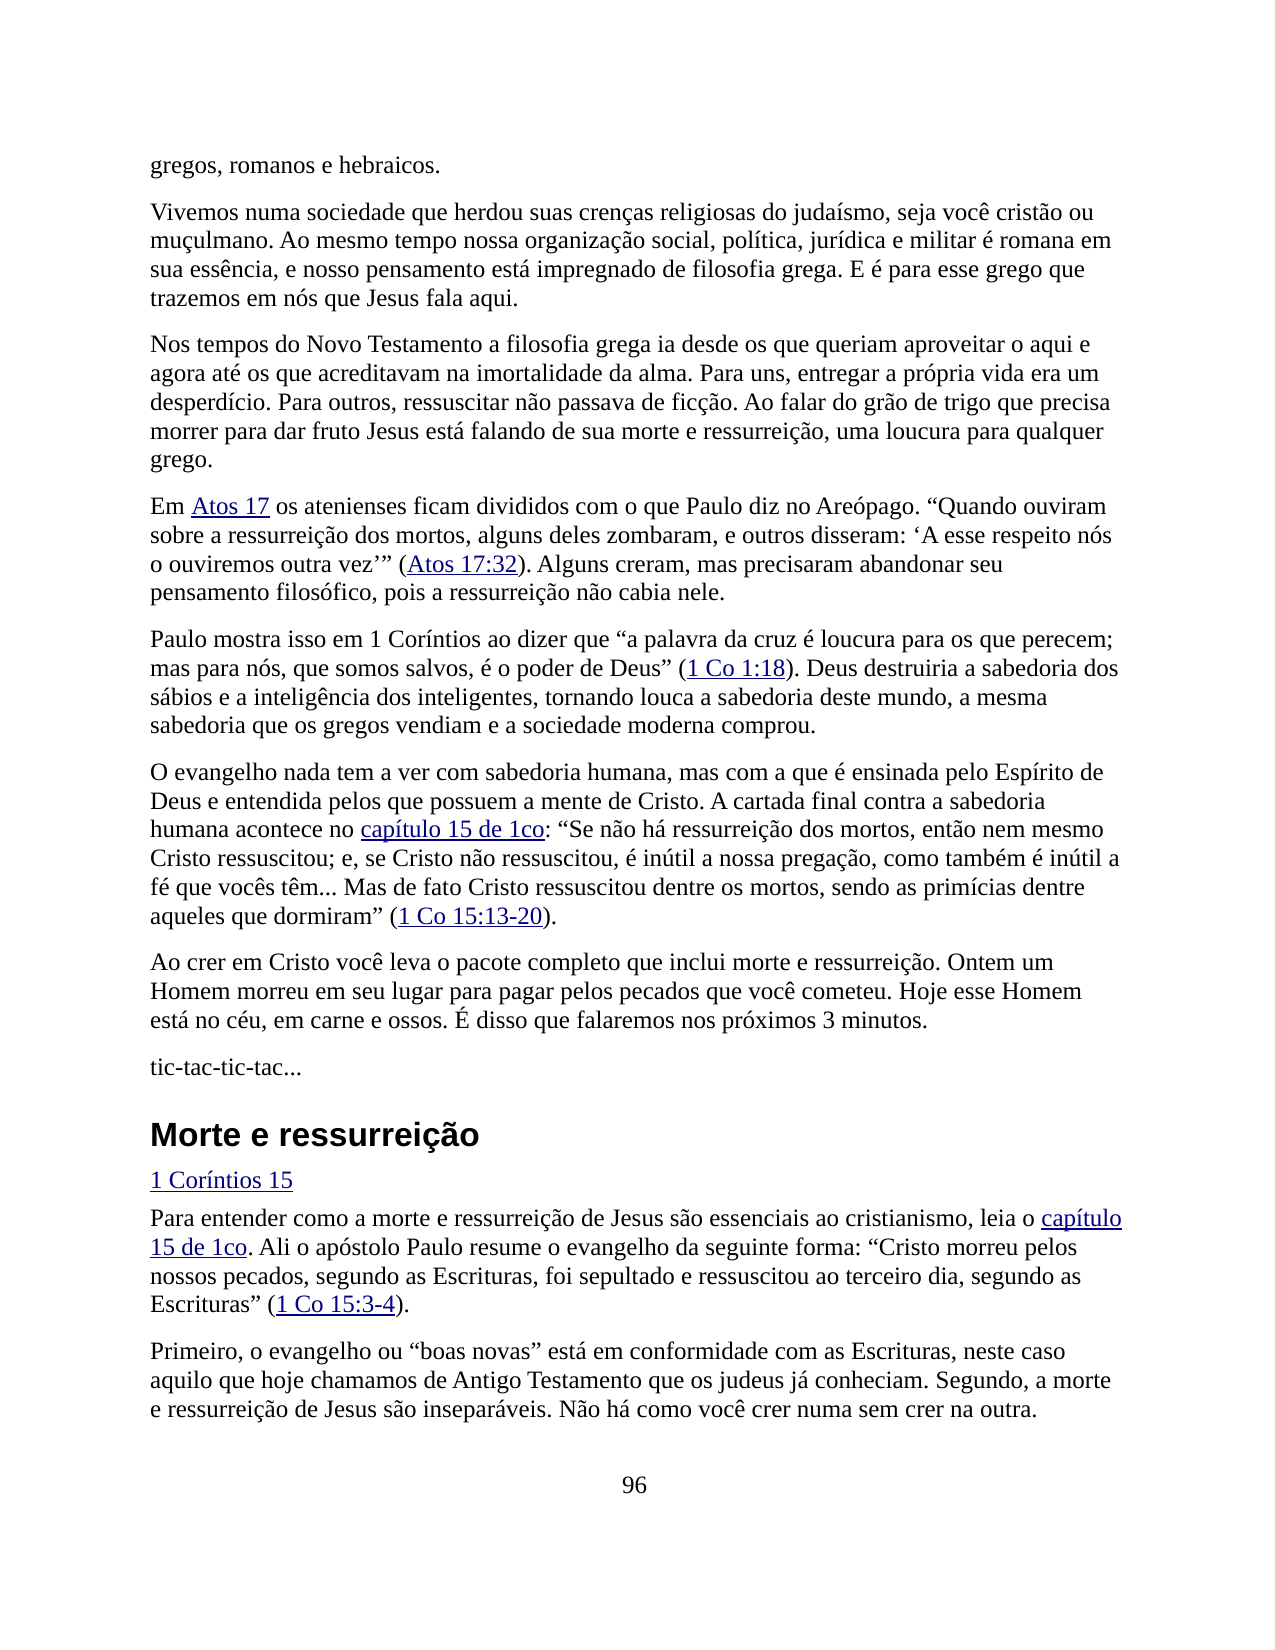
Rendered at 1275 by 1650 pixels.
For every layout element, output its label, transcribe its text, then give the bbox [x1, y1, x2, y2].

text O evangelho nada tem a ver com sabedoria humana, mas com a que é ensinada pelo Espírito de Deus e entendida pelos que possuem a mente de Cristo. A cartada final contra a sabedoria humana acontece no capítulo 15 de 1co: “Se não há ressurreição dos mortos, então nem mesmo Cristo ressuscitou; e, se Cristo não ressuscitou, é inútil a nossa pregação, como também é inútil a fé que vocês têm... Mas de fato Cristo ressuscitou dentre os mortos, sendo as primícias dentre aqueles que dormiram” (1 Co 15:13-20). [150, 757, 1125, 929]
text Vivemos numa sociedade que herdou suas crenças religiosas do judaísmo, seja você cristão ou muçulmano. Ao mesmo tempo nossa organização social, política, jurídica e militar é romana em sua essência, e nosso pensamento está impregnado de filosofia grega. E é para esse grego que trazemos em nós que Jesus fala aqui. [150, 197, 1125, 312]
text 1 Coríntios 15 [150, 1166, 1125, 1194]
text Primeiro, o evangelho ou “boas novas” está em conformidade com as Escrituras, neste caso aquilo que hoje chamamos de Antigo Testamento que os judeus já conheciam. Segundo, a morte e ressurreição de Jesus são inseparáveis. Não há como você crer numa sem crer na outra. [150, 1336, 1125, 1422]
text gregos, romanos e hebraicos. [150, 150, 1125, 179]
text Nos tempos do Novo Testamento a filosofia grega ia desde os que queriam aproveitar o aqui e agora até os que acreditavam na imortalidade da alma. Para uns, entregar a própria vida era um desperdício. Para outros, ressuscitar não passava de ficção. Ao falar do grão de trigo que precisa morrer para dar fruto Jesus está falando de sua morte e ressurreição, uma loucura para qualquer grego. [150, 329, 1125, 473]
text Paulo mostra isso em 1 Coríntios ao dizer que “a palavra da cruz é loucura para os que perecem; mas para nós, que somos salvos, é o poder de Deus” (1 Co 1:18). Deus destruiria a sabedoria dos sábios e a inteligência dos inteligentes, tornando louca a sabedoria deste mundo, a mesma sabedoria que os gregos vendiam e a sociedade moderna comprou. [150, 624, 1125, 739]
text Para entender como a morte e ressurreição de Jesus são essenciais ao cristianismo, leia o capítulo 15 de 1co. Ali o apóstolo Paulo resume o evangelho da seguinte forma: “Cristo morreu pelos nossos pecados, segundo as Escrituras, foi sepultado e ressuscitou ao terceiro dia, segundo as Escrituras” (1 Co 15:3-4). [150, 1203, 1125, 1318]
text Em Atos 17 os atenienses ficam divididos com o que Paulo diz no Areópago. “Quando ouviram sobre a ressurreição dos mortos, alguns deles zombaram, e outros disseram: ‘A esse respeito nós o ouviremos outra vez’” (Atos 17:32). Alguns creram, mas precisaram abandonar seu pensamento filosófico, pois a ressurreição não cabia nele. [150, 491, 1125, 606]
text Ao crer em Cristo você leva o pacote completo que inclui morte e ressurreição. Ontem um Homem morreu em seu lugar para pagar pelos pecados que você cometeu. Hoje esse Homem está no céu, em carne e ossos. É disso que falaremos nos próximos 3 minutos. [150, 947, 1125, 1034]
text tic-tac-tic-tac... [150, 1052, 1125, 1080]
subtitle Morte e ressurreição [150, 1114, 1125, 1153]
